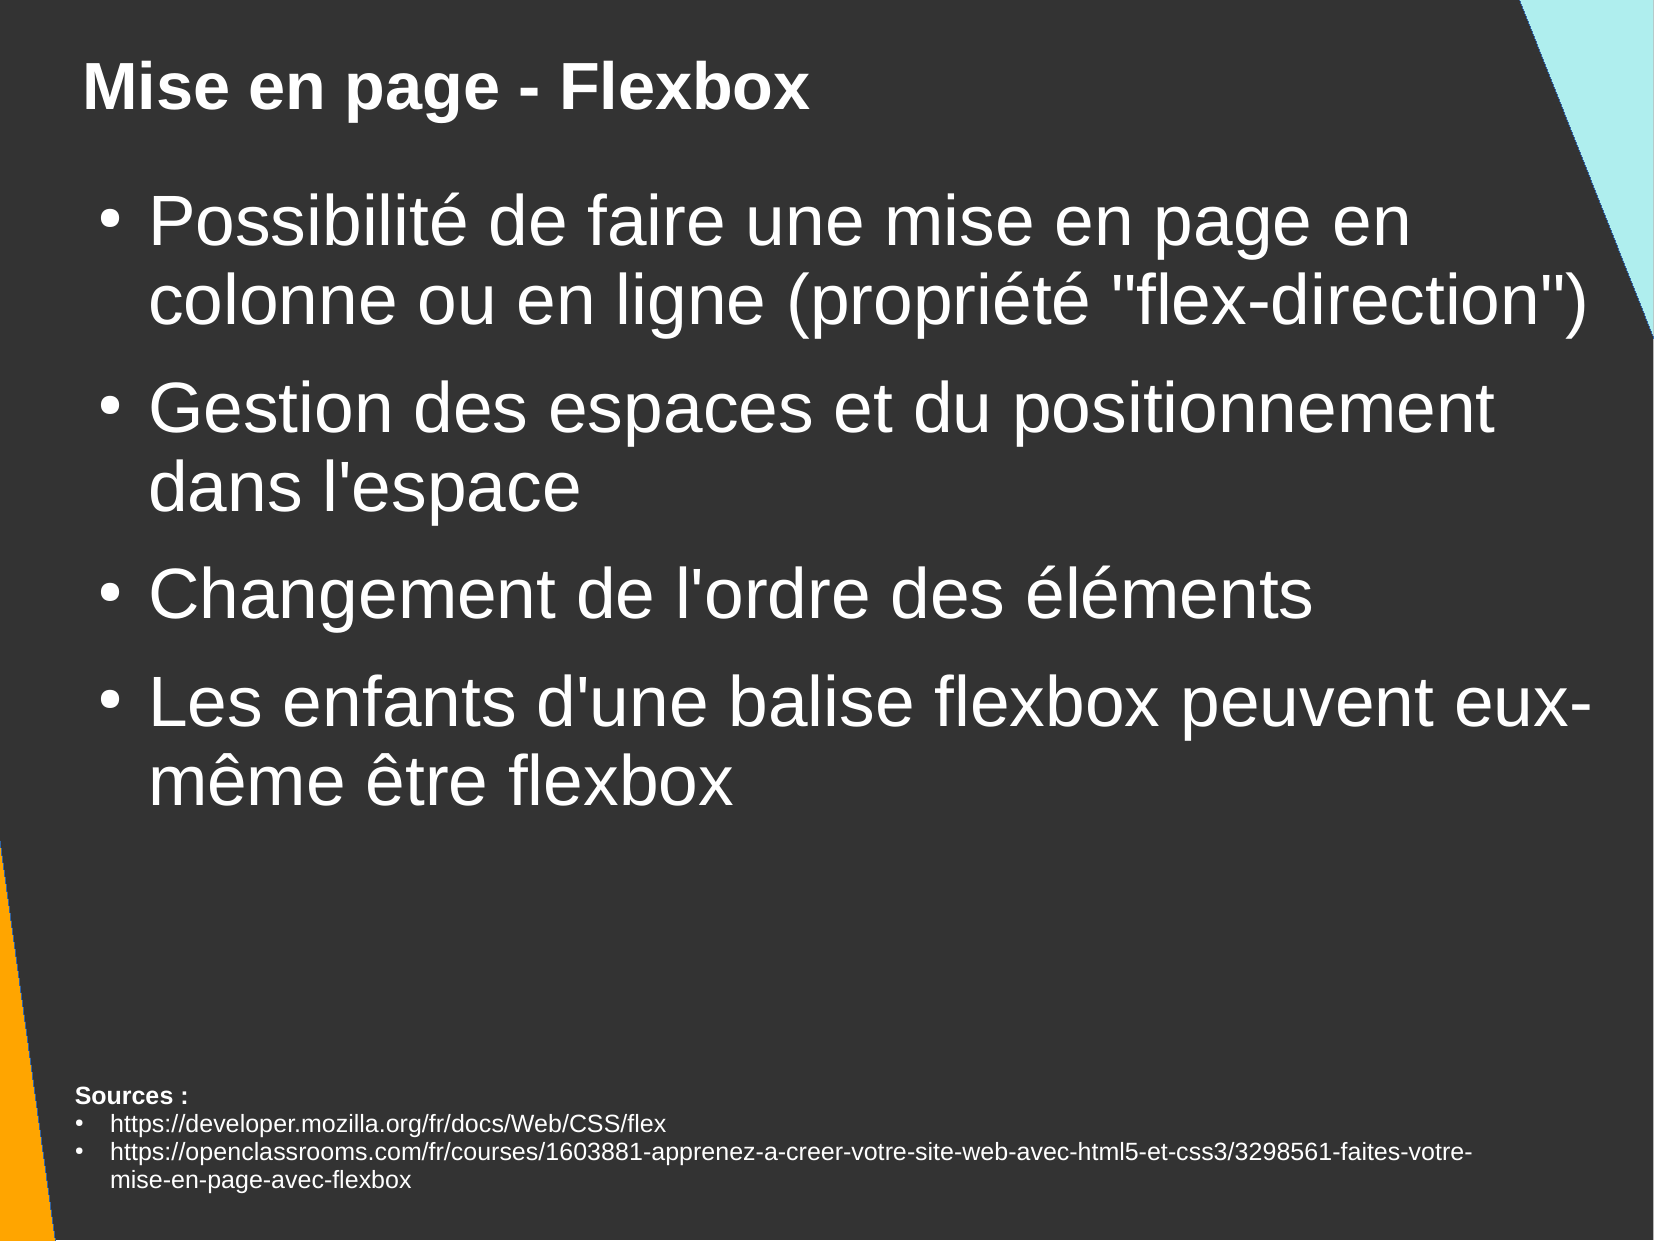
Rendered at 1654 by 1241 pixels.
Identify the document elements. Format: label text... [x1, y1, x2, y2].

text_box [1519, 0, 1654, 339]
text_box [0, 840, 56, 1241]
text_box Sources : https://developer.mozilla.org/fr/docs/Web/CSS/flex https://openclassrooms.com/fr/courses/1603881-apprenez-a-creer-votre-site-web-avec-html5-et-css3/3298561-faites-votre-mise-en-page-avec-flexbox [60, 1074, 1546, 1241]
title Mise en page - Flexbox [82, 49, 1571, 152]
list Possibilité de faire une mise en page en colonne ou en ligne (propriété "flex-direction") Gestion des espaces et du positionnement dans l'espace Changement de l'ordre des éléments Les enfants d'une balise flexbox peuvent eux-même être flexbox [80, 180, 1605, 875]
